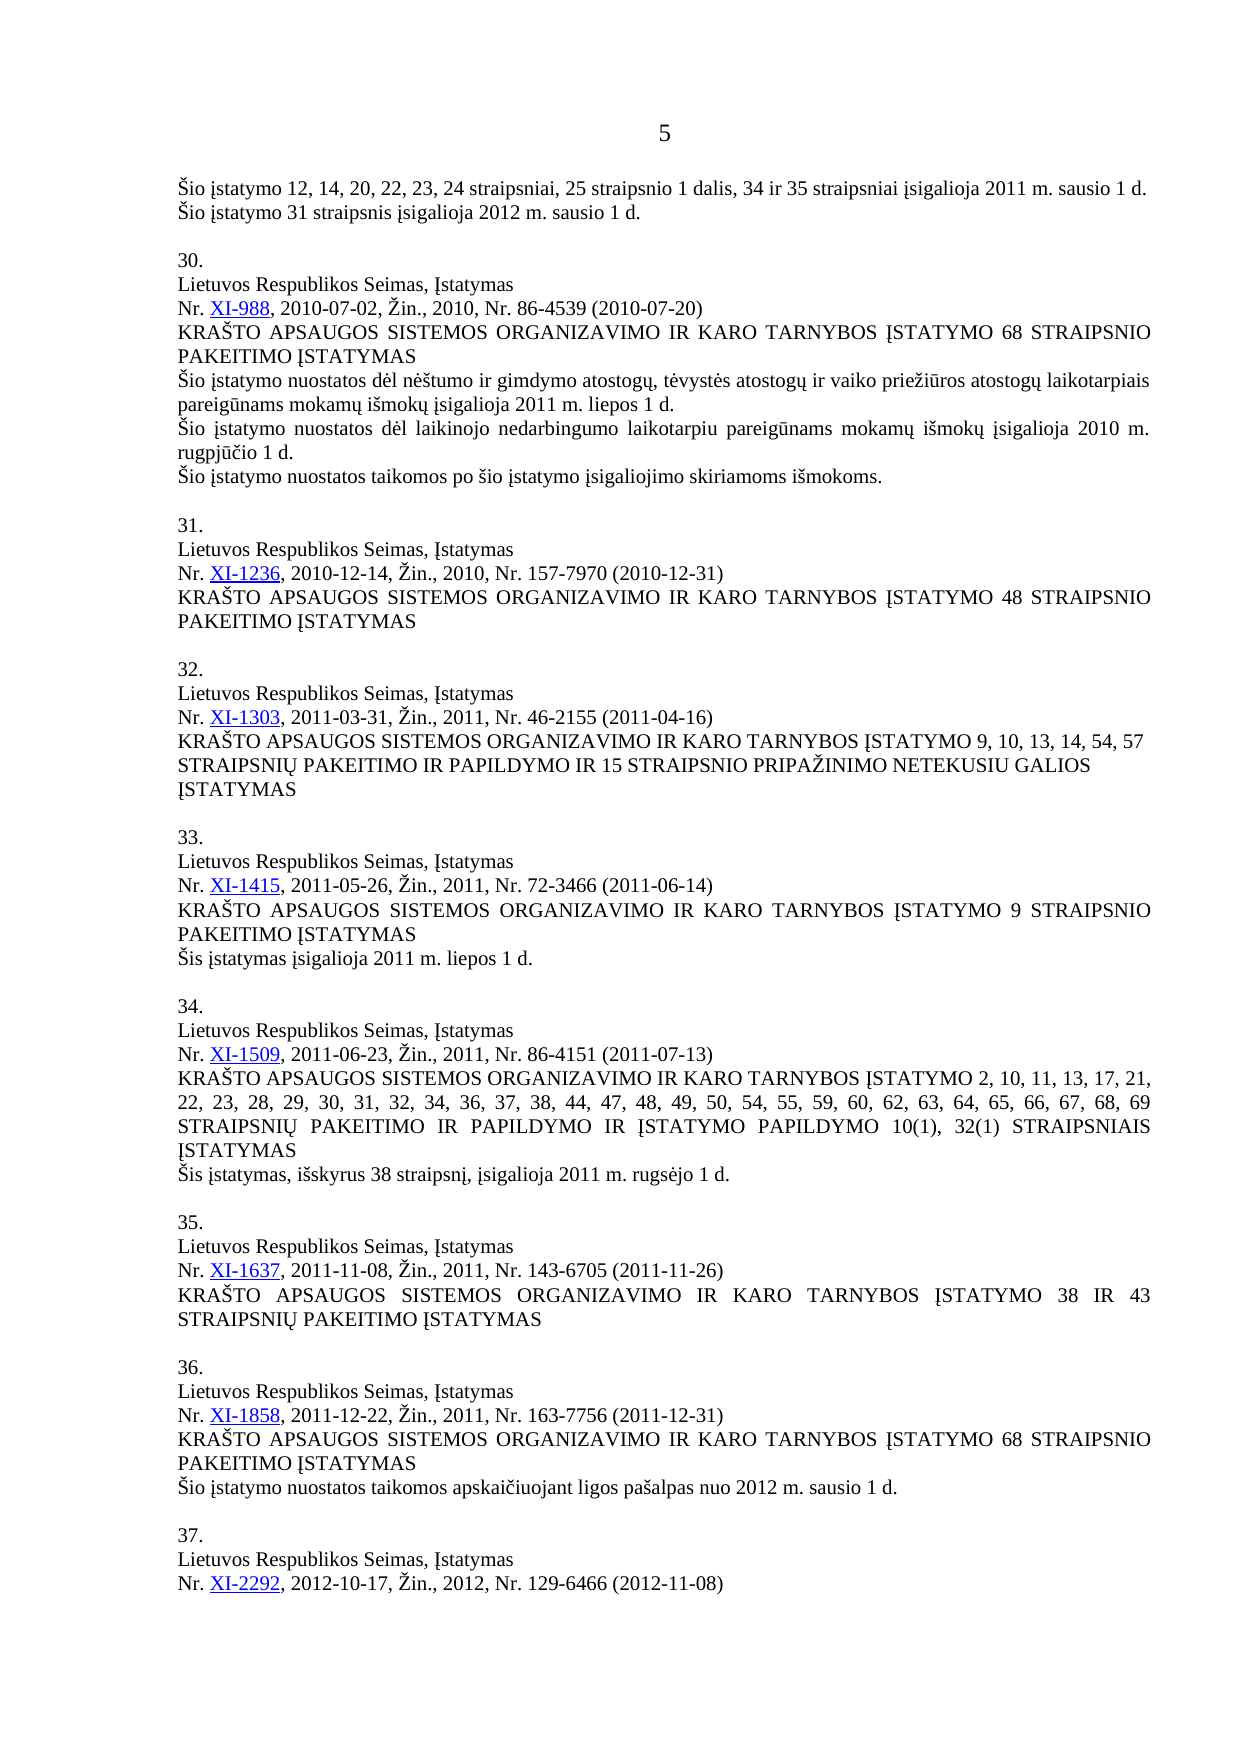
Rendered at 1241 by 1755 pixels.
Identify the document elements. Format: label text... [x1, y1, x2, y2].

text Nr. XI-1637, 2011-11-08, Žin., 2011, Nr. 143-6705 (2011-11-26) [177, 1258, 1152, 1282]
text Šio įstatymo nuostatos taikomos po šio įstatymo įsigaliojimo skiriamoms išmokoms. [177, 464, 1152, 488]
text 33. [177, 825, 1152, 849]
text Lietuvos Respublikos Seimas, Įstatymas [177, 1379, 1152, 1403]
text Nr. XI-1509, 2011-06-23, Žin., 2011, Nr. 86-4151 (2011-07-13) [177, 1042, 1152, 1066]
text 32. [177, 657, 1152, 681]
text Nr. XI-1236, 2010-12-14, Žin., 2010, Nr. 157-7970 (2010-12-31) [177, 561, 1152, 585]
text Šio įstatymo 31 straipsnis įsigalioja 2012 m. sausio 1 d. [177, 200, 1152, 224]
text 35. [177, 1210, 1152, 1234]
text Nr. XI-2292, 2012-10-17, Žin., 2012, Nr. 129-6466 (2012-11-08) [177, 1571, 1152, 1595]
text 37. [177, 1523, 1152, 1547]
text Nr. XI-988, 2010-07-02, Žin., 2010, Nr. 86-4539 (2010-07-20) [177, 296, 1152, 320]
text Lietuvos Respublikos Seimas, Įstatymas [177, 1018, 1152, 1042]
text Lietuvos Respublikos Seimas, Įstatymas [177, 849, 1152, 873]
text 31. [177, 512, 1152, 537]
text Lietuvos Respublikos Seimas, Įstatymas [177, 1547, 1152, 1571]
text Šis įstatymas įsigalioja 2011 m. liepos 1 d. [177, 946, 1152, 970]
text KRAŠTO APSAUGOS SISTEMOS ORGANIZAVIMO IR KARO TARNYBOS ĮSTATYMO 9 STRAIPSNIO PAKEITIMO ĮSTATYMAS [177, 897, 1152, 946]
text Nr. XI-1415, 2011-05-26, Žin., 2011, Nr. 72-3466 (2011-06-14) [177, 873, 1152, 897]
text Šio įstatymo nuostatos dėl nėštumo ir gimdymo atostogų, tėvystės atostogų ir vaiko priežiūros atostogų laikotarpiais pareigūnams mokamų išmokų įsigalioja 2011 m. liepos 1 d. [177, 368, 1152, 416]
text Šio įstatymo nuostatos taikomos apskaičiuojant ligos pašalpas nuo 2012 m. sausio 1 d. [177, 1475, 1152, 1499]
text KRAŠTO APSAUGOS SISTEMOS ORGANIZAVIMO IR KARO TARNYBOS ĮSTATYMO 48 STRAIPSNIO PAKEITIMO ĮSTATYMAS [177, 585, 1152, 633]
text KRAŠTO APSAUGOS SISTEMOS ORGANIZAVIMO IR KARO TARNYBOS ĮSTATYMO 38 IR 43 STRAIPSNIŲ PAKEITIMO ĮSTATYMAS [177, 1282, 1152, 1331]
text KRAŠTO APSAUGOS SISTEMOS ORGANIZAVIMO IR KARO TARNYBOS ĮSTATYMO 9, 10, 13, 14, 54, 57 STRAIPSNIŲ PAKEITIMO IR PAPILDYMO IR 15 STRAIPSNIO PRIPAŽINIMO NETEKUSIU GALIOS ĮSTATYMAS [177, 729, 1152, 801]
text 34. [177, 994, 1152, 1018]
text 30. [177, 248, 1152, 272]
text Šio įstatymo 12, 14, 20, 22, 23, 24 straipsniai, 25 straipsnio 1 dalis, 34 ir 35 straipsniai įsigalioja 2011 m. sausio 1 d. [177, 176, 1157, 200]
text Lietuvos Respublikos Seimas, Įstatymas [177, 272, 1152, 296]
text Nr. XI-1858, 2011-12-22, Žin., 2011, Nr. 163-7756 (2011-12-31) [177, 1403, 1152, 1427]
text 36. [177, 1355, 1152, 1379]
text Šis įstatymas, išskyrus 38 straipsnį, įsigalioja 2011 m. rugsėjo 1 d. [177, 1162, 1152, 1186]
text KRAŠTO APSAUGOS SISTEMOS ORGANIZAVIMO IR KARO TARNYBOS ĮSTATYMO 2, 10, 11, 13, 17, 21, 22, 23, 28, 29, 30, 31, 32, 34, 36, 37, 38, 44, 47, 48, 49, 50, 54, 55, 59, 60, 62, 63, 64, 65, 66, 67, 68, 69 STRAIPSNIŲ PAKEITIMO IR PAPILDYMO IR ĮSTATYMO PAPILDYMO 10(1), 32(1) STRAIPSNIAIS ĮSTATYMAS [177, 1066, 1152, 1162]
text Lietuvos Respublikos Seimas, Įstatymas [177, 681, 1152, 705]
text KRAŠTO APSAUGOS SISTEMOS ORGANIZAVIMO IR KARO TARNYBOS ĮSTATYMO 68 STRAIPSNIO PAKEITIMO ĮSTATYMAS [177, 320, 1152, 368]
text Nr. XI-1303, 2011-03-31, Žin., 2011, Nr. 46-2155 (2011-04-16) [177, 705, 1152, 729]
text Lietuvos Respublikos Seimas, Įstatymas [177, 1234, 1152, 1258]
text KRAŠTO APSAUGOS SISTEMOS ORGANIZAVIMO IR KARO TARNYBOS ĮSTATYMO 68 STRAIPSNIO PAKEITIMO ĮSTATYMAS [177, 1427, 1152, 1475]
text Lietuvos Respublikos Seimas, Įstatymas [177, 537, 1152, 561]
text Šio įstatymo nuostatos dėl laikinojo nedarbingumo laikotarpiu pareigūnams mokamų išmokų įsigalioja 2010 m. rugpjūčio 1 d. [177, 416, 1152, 464]
